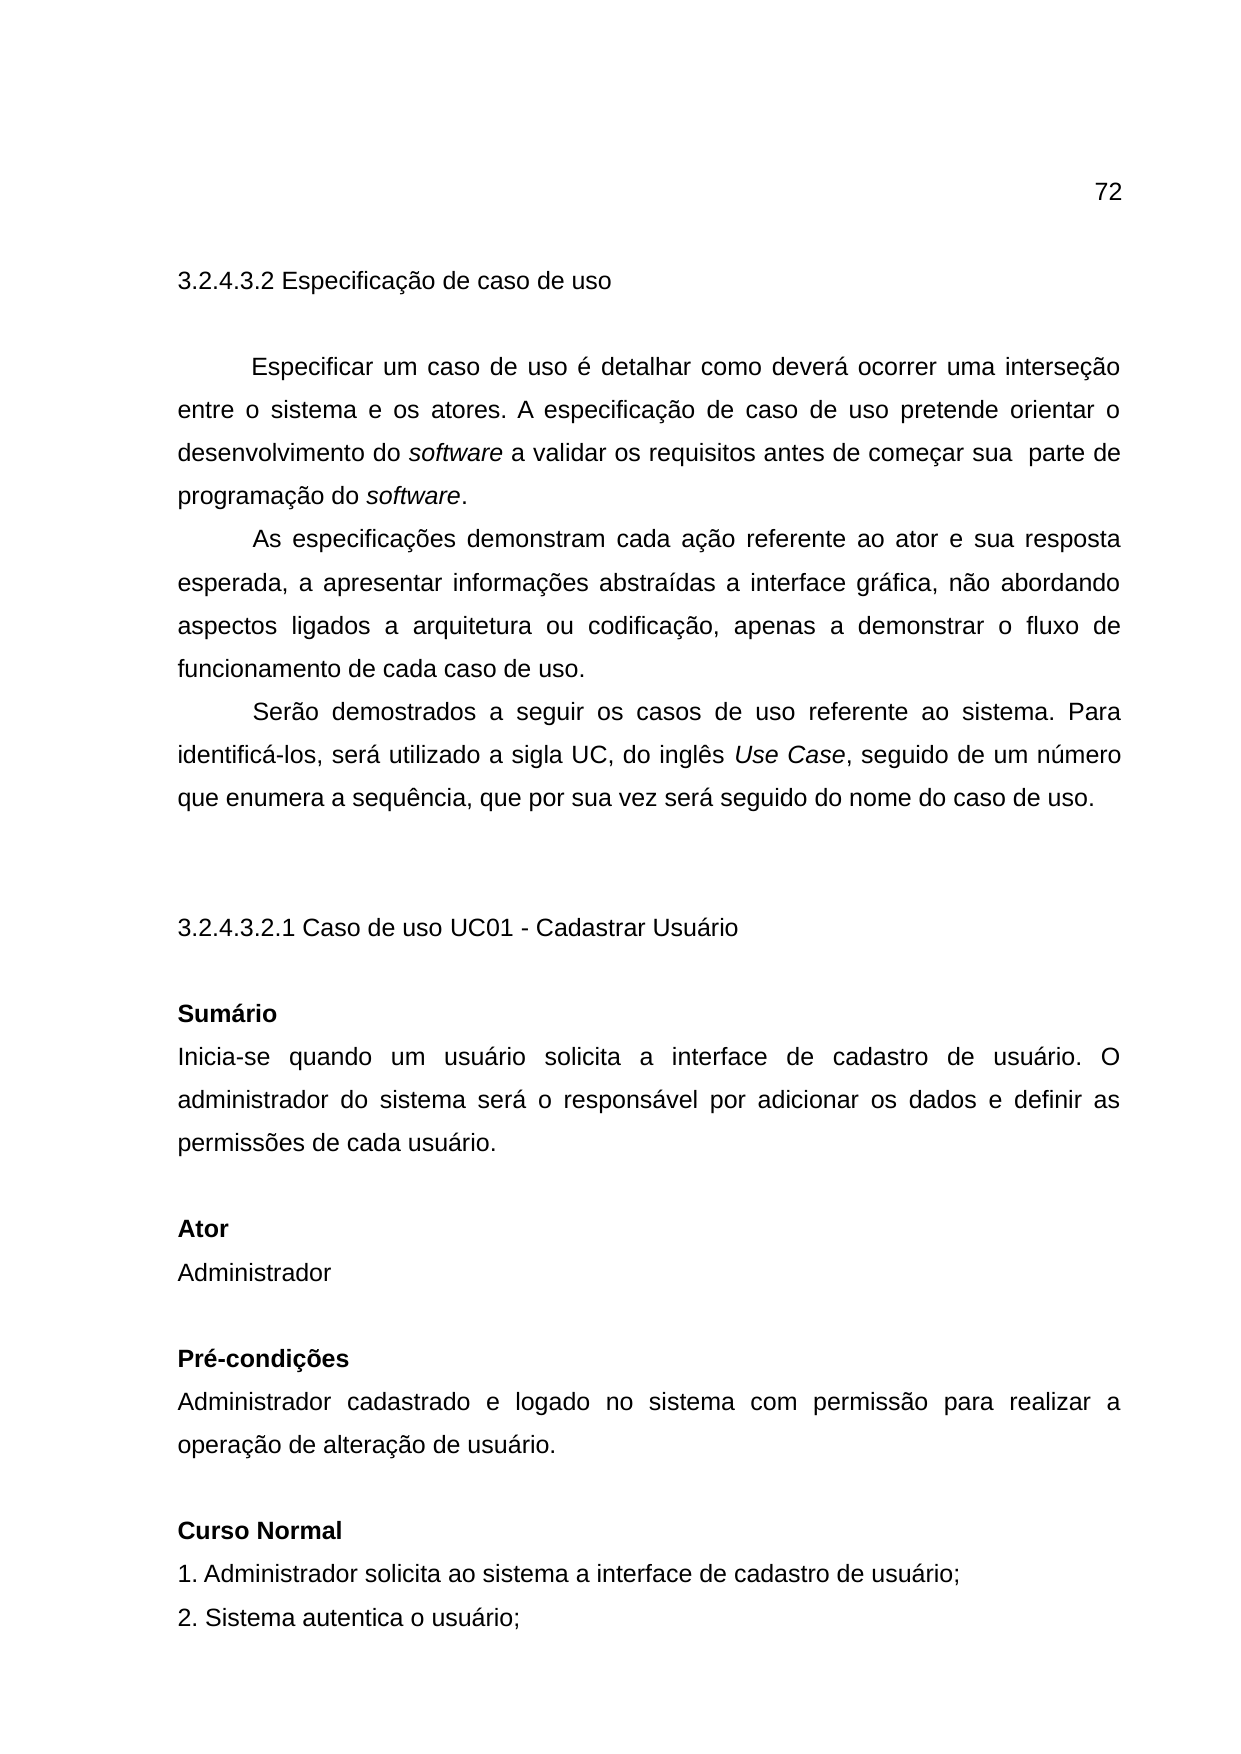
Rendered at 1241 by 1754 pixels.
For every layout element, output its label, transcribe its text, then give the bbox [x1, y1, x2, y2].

text Inicia-se quando um usuário solicita a interface de cadastro de usuário. O administrador do sistema será o responsável por adicionar os dados e definir as permissões de cada usuário. [177, 1042, 1122, 1157]
text Ator [177, 1214, 1122, 1243]
text 1. Administrador solicita ao sistema a interface de cadastro de usuário; [177, 1559, 1122, 1588]
text Administrador cadastrado e logado no sistema com permissão para realizar a operação de alteração de usuário. [177, 1387, 1122, 1459]
text As especificações demonstram cada ação referente ao ator e sua resposta esperada, a apresentar informações abstraídas a interface gráfica, não abordando aspectos ligados a arquitetura ou codificação, apenas a demonstrar o fluxo de funcionamento de cada caso de uso. [177, 524, 1122, 683]
text Pré-condições [177, 1344, 1122, 1373]
text 3.2.4.3.2 Especificação de caso de uso [177, 266, 1122, 294]
text 3.2.4.3.2.1 Caso de uso UC01 - Cadastrar Usuário [177, 913, 1122, 941]
text Serão demostrados a seguir os casos de uso referente ao sistema. Para identificá-los, será utilizado a sigla UC, do inglês Use Case, seguido de um número que enumera a sequência, que por sua vez será seguido do nome do caso de uso. [177, 697, 1122, 812]
text Administrador [177, 1258, 1122, 1286]
text Sumário [177, 999, 1122, 1028]
text 2. Sistema autentica o usuário; [177, 1603, 1122, 1631]
text Especificar um caso de uso é detalhar como deverá ocorrer uma interseção entre o sistema e os atores. A especificação de caso de uso pretende orientar o desenvolvimento do software a validar os requisitos antes de começar sua parte de programação do software. [177, 352, 1122, 510]
text Curso Normal [177, 1516, 1122, 1545]
